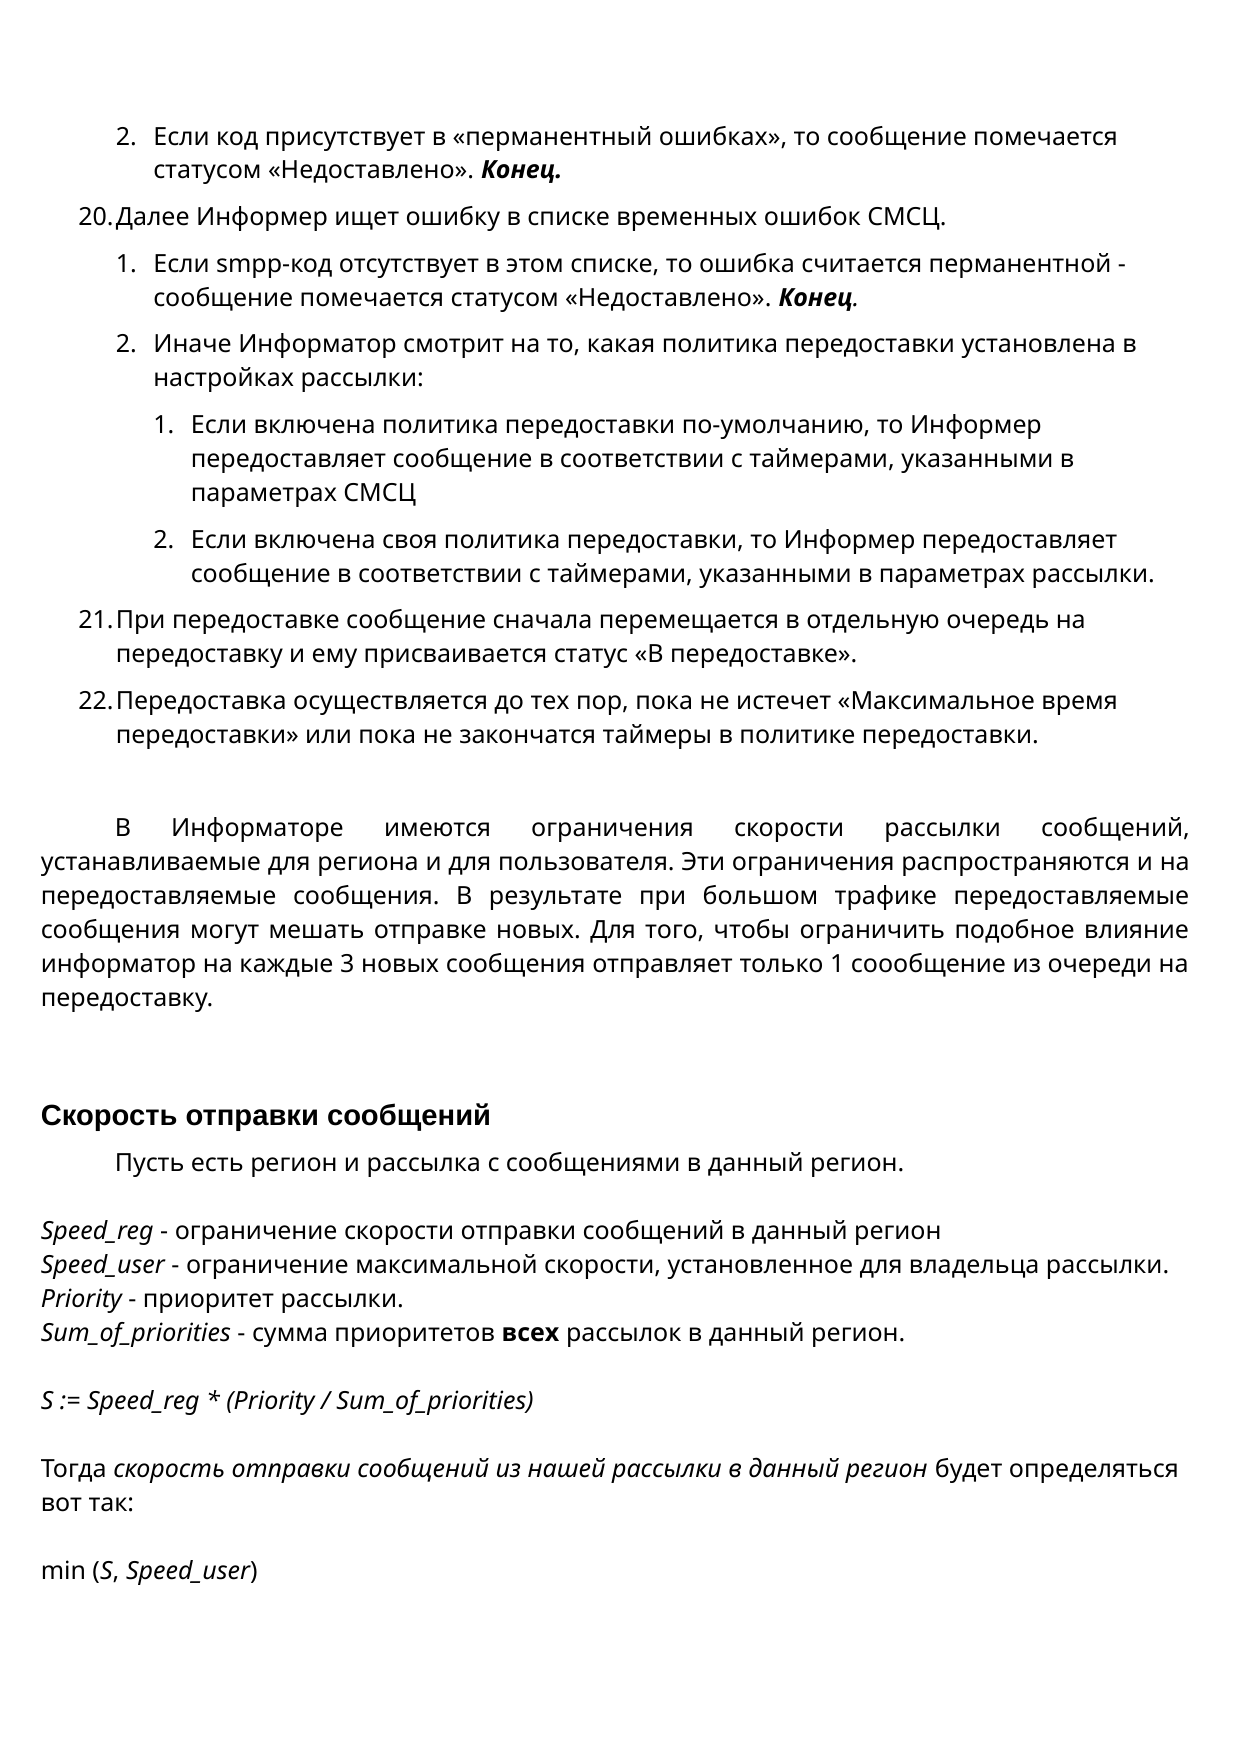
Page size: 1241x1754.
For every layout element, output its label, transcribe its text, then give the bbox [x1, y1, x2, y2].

list Далее Информер ищет ошибку в списке временных ошибок СМСЦ. [78, 199, 1191, 233]
list Если smpp-код отсутствует в этом списке, то ошибка считается перманентной - сообщение помечается статусом «Недоставлено». Конец. [116, 245, 1191, 313]
text Пусть есть регион и рассылка с сообщениями в данный регион. Speed_reg - ограничение скорости отправки сообщений в данный регион Speed_user - ограничение максимальной скорости, установленное для владельца рассылки. Priority - приоритет рассылки. Sum_of_priorities - сумма приоритетов всех рассылок в данный регион. S := Speed_reg * (Priority / Sum_of_priorities) Тогда скорость отправки сообщений из нашей рассылки в данный регион будет определяться вот так: min (S, Speed_user) [41, 1144, 1191, 1621]
list Если код присутствует в «перманентный ошибках», то сообщение помечается статусом «Недоставлено». Конец. [116, 118, 1191, 186]
list Передоставка осуществляется до тех пор, пока не истечет «Максимальное время передоставки» или пока не закончатся таймеры в политике передоставки. [78, 682, 1191, 751]
list При передоставке сообщение сначала перемещается в отдельную очередь на передоставку и ему присваивается статус «В передоставке». [78, 602, 1191, 670]
list Иначе Информатор смотрит на то, какая политика передоставки установлена в настройках рассылки: [116, 326, 1191, 394]
subtitle Скорость отправки сообщений [41, 1098, 1191, 1132]
list Если включена политика передоставки по-умолчанию, то Информер передоставляет сообщение в соответствии с таймерами, указанными в параметрах СМСЦ [153, 407, 1191, 509]
text В Информаторе имеются ограничения скорости рассылки сообщений, устанавливаемые для региона и для пользователя. Эти ограничения распространяются и на передоставляемые сообщения. В результате при большом трафике передоставляемые сообщения могут мешать отправке новых. Для того, чтобы ограничить подобное влияние информатор на каждые 3 новых сообщения отправляет только 1 соообщение из очереди на передоставку. [41, 810, 1191, 1014]
list Если включена своя политика передоставки, то Информер передоставляет сообщение в соответствии с таймерами, указанными в параметрах рассылки. [153, 521, 1191, 589]
